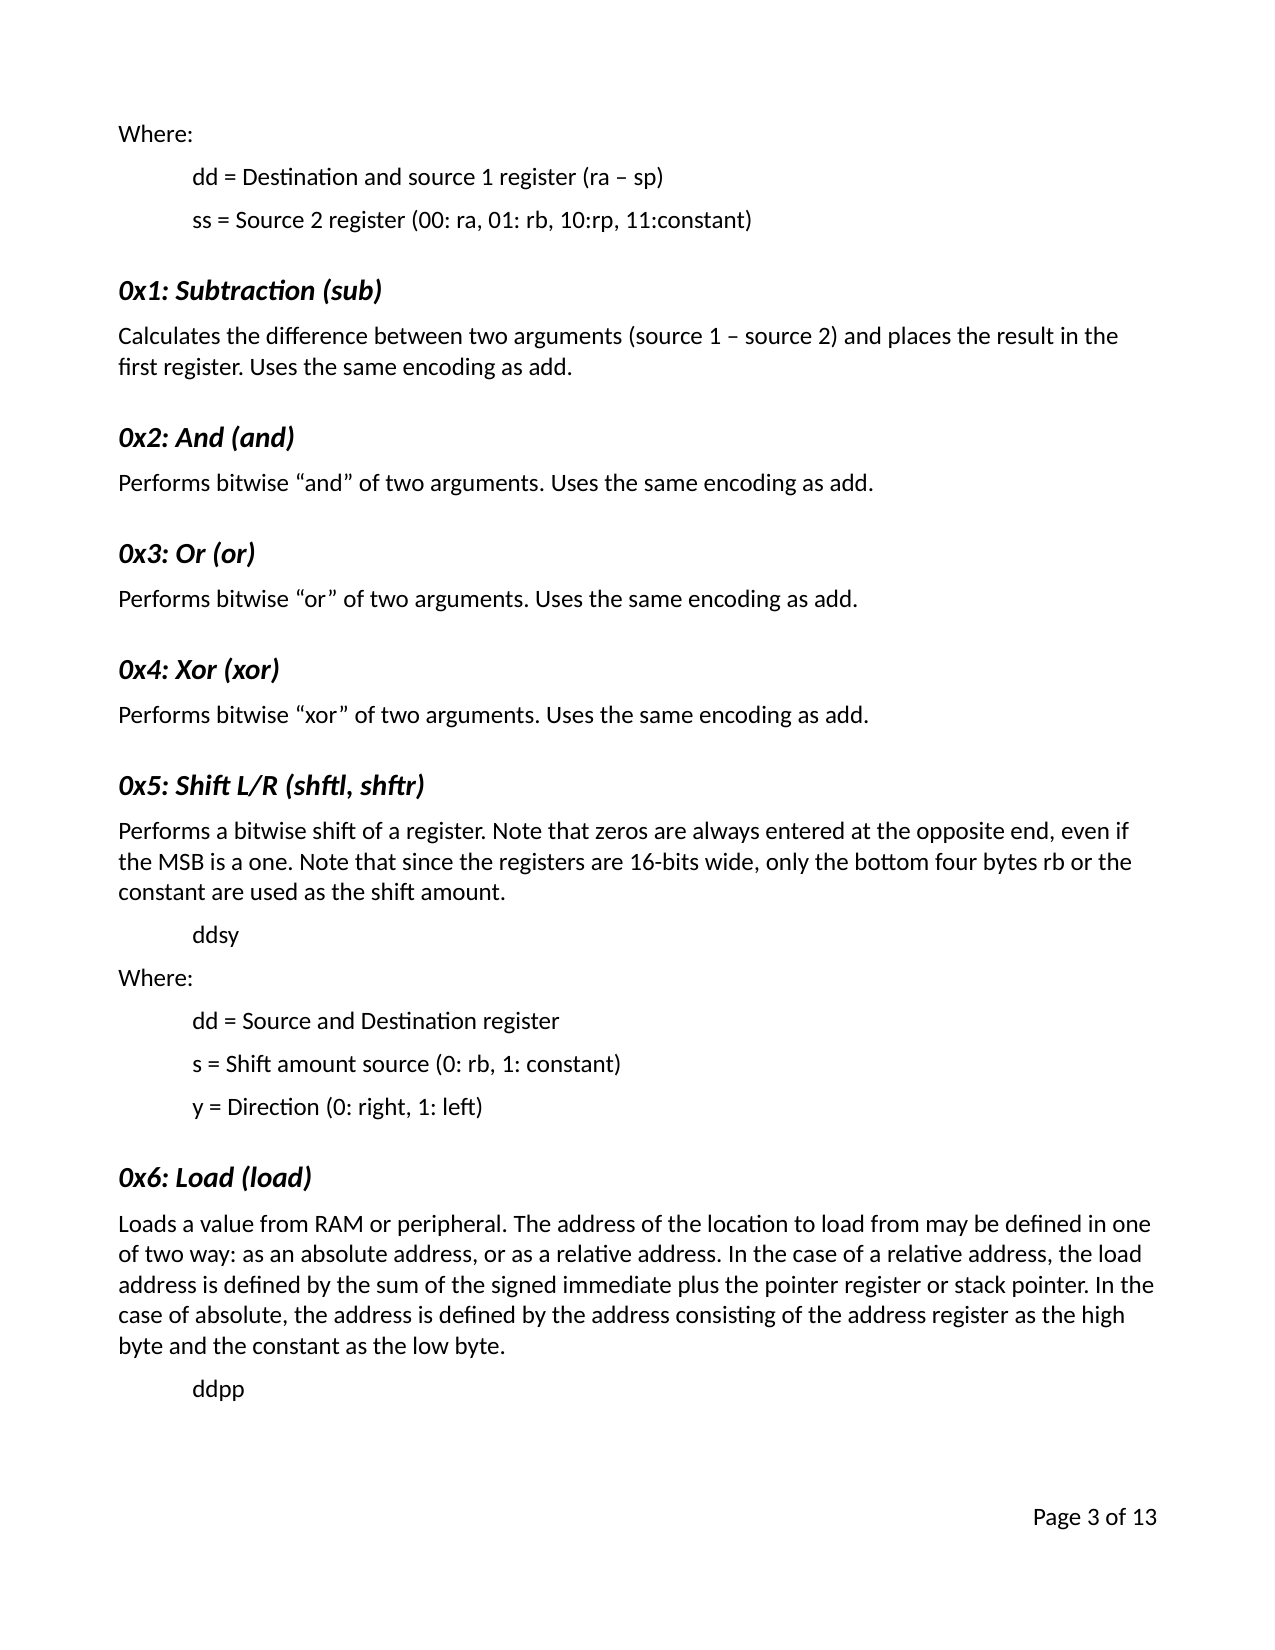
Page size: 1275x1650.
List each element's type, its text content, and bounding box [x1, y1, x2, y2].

subtitle 0x6: Load (load) [118, 1159, 1157, 1195]
subtitle 0x4: Xor (xor) [118, 651, 1157, 687]
text Calculates the difference between two arguments (source 1 – source 2) and places the result in the first register. Uses the same encoding as add. [118, 320, 1157, 381]
text y = Direction (0: right, 1: left) [118, 1092, 1157, 1122]
text dd = Source and Destination register [118, 1006, 1157, 1036]
text Where: [118, 962, 1157, 993]
subtitle 0x1: Subtraction (sub) [118, 272, 1157, 308]
subtitle 0x3: Or (or) [118, 535, 1157, 571]
text Performs bitwise “or” of two arguments. Uses the same encoding as add. [118, 583, 1157, 614]
subtitle 0x2: And (and) [118, 419, 1157, 454]
text Loads a value from RAM or peripheral. The address of the location to load from may be defined in one of two way: as an absolute address, or as a relative address. In the case of a relative address, the load address is defined by the sum of the signed immediate plus the pointer register or stack pointer. In the case of absolute, the address is defined by the address consisting of the address register as the high byte and the constant as the low byte. [118, 1208, 1157, 1360]
text ddsy [118, 919, 1157, 950]
text Where: [118, 118, 1157, 149]
subtitle 0x5: Shift L/R (shftl, shftr) [118, 767, 1157, 803]
text Performs a bitwise shift of a register. Note that zeros are always entered at the opposite end, even if the MSB is a one. Note that since the registers are 16-bits wide, only the bottom four bytes rb or the constant are used as the shift amount. [118, 815, 1157, 907]
text ddpp [118, 1373, 1157, 1403]
text Performs bitwise “xor” of two arguments. Uses the same encoding as add. [118, 699, 1157, 730]
text ss = Source 2 register (00: ra, 01: rb, 10:rp, 11:constant) [118, 204, 1157, 235]
text Performs bitwise “and” of two arguments. Uses the same encoding as add. [118, 467, 1157, 497]
text dd = Destination and source 1 register (ra – sp) [118, 161, 1157, 192]
text s = Shift amount source (0: rb, 1: constant) [118, 1048, 1157, 1079]
